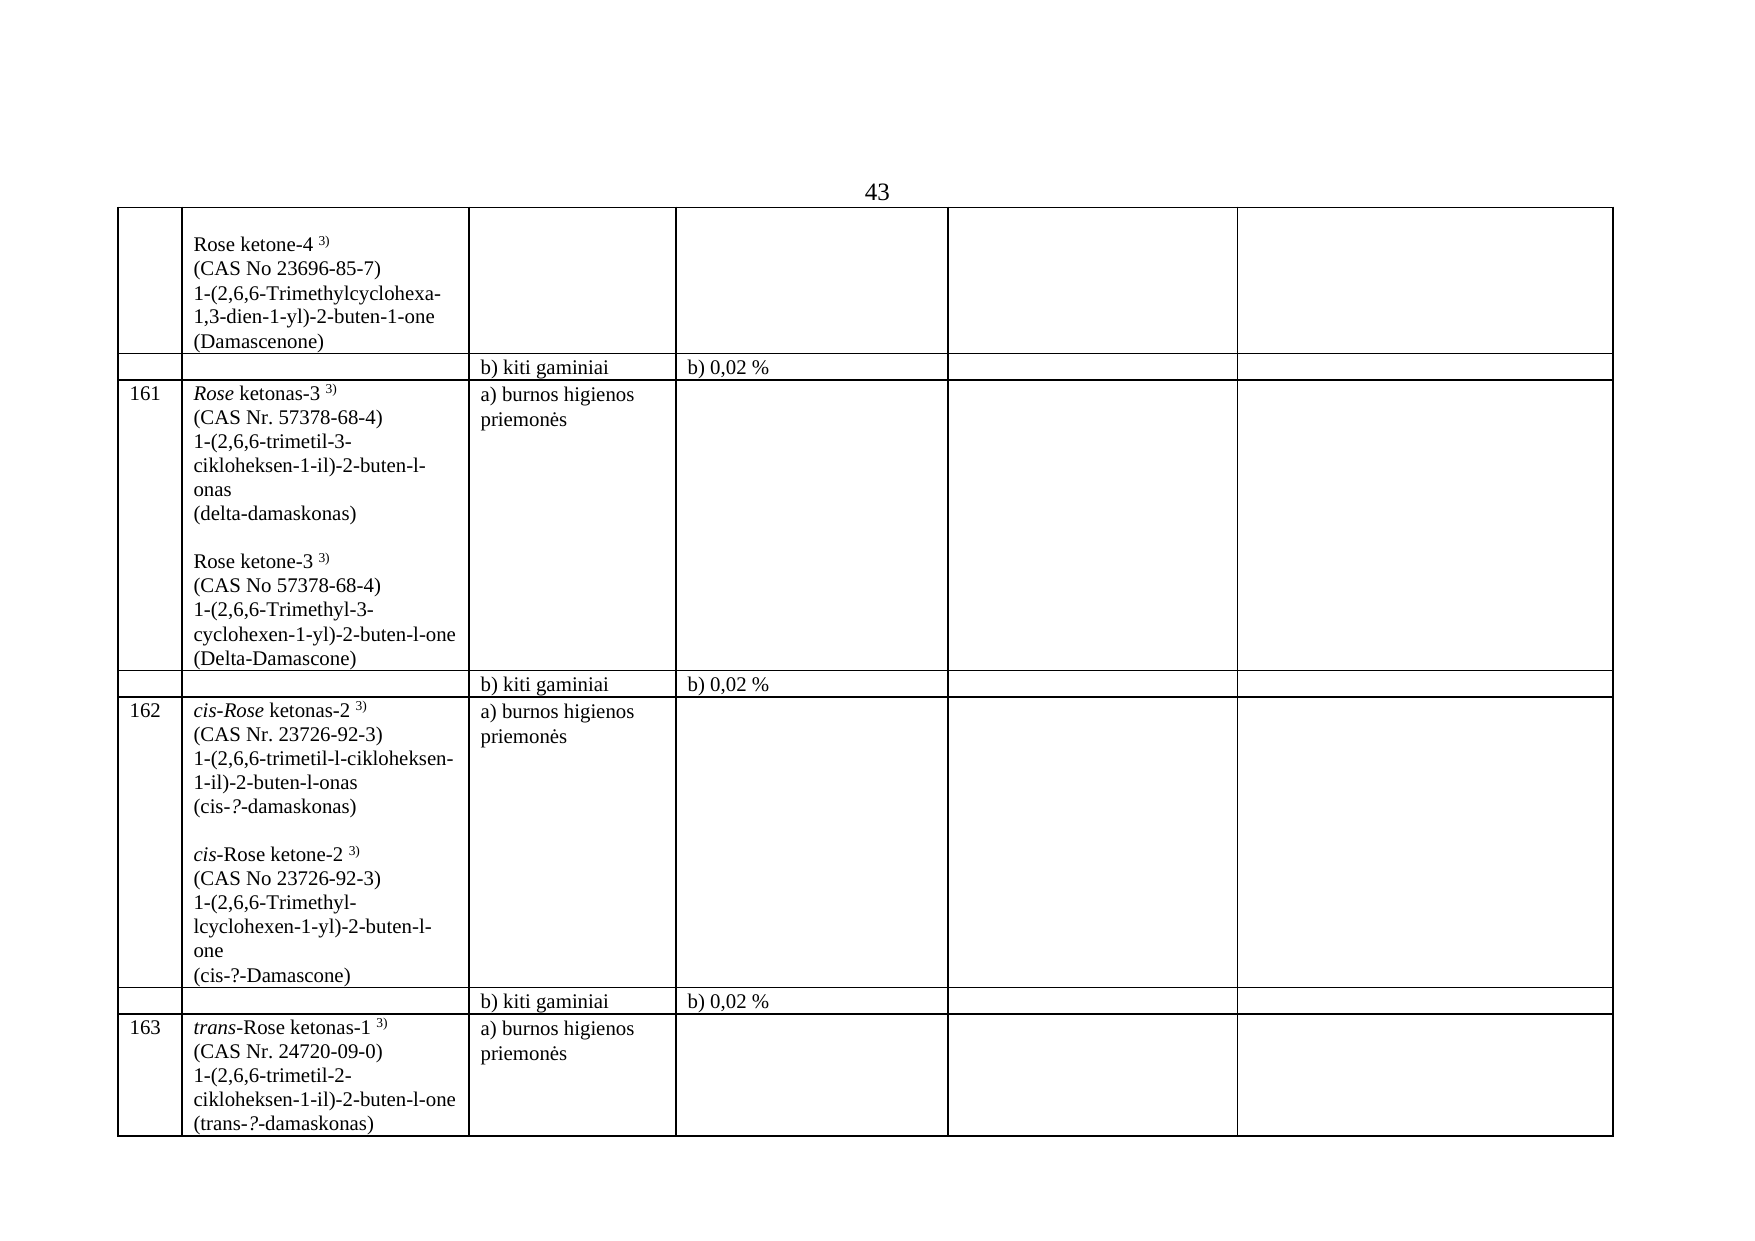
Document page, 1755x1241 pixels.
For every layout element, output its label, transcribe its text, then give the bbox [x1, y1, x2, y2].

table_cell b) 0,02 % [677, 671, 947, 696]
table_cell 162 [119, 698, 181, 987]
table_cell [949, 671, 1237, 696]
table_cell [183, 988, 468, 1013]
table_cell Rose ketonas-3 3) (CAS Nr. 57378-68-4) 1-(2,6,6-trimetil-3-cikloheksen-1-il)-2-buten-l-onas (delta-damaskonas) Rose ketone-3 3) (CAS No 57378-68-4) 1-(2,6,6-Trimethyl-3-cyclohexen-1-yl)-2-buten-l-one (Delta-Damascone) [183, 381, 468, 669]
table_cell [677, 698, 947, 987]
table_cell [1614, 987, 1754, 1013]
table_cell [1614, 353, 1754, 379]
table_cell [949, 208, 1237, 353]
table_cell [1238, 671, 1612, 696]
table_cell trans-Rose ketonas-1 3) (CAS Nr. 24720-09-0) 1-(2,6,6-trimetil-2-cikloheksen-1-il)-2-buten-l-one (trans-?-damaskonas) [183, 1015, 468, 1135]
table_cell b) 0,02 % [677, 988, 947, 1013]
table_cell [949, 1015, 1237, 1135]
table_cell [677, 1015, 947, 1135]
table_cell [1238, 354, 1612, 379]
table_cell [119, 354, 181, 379]
table_cell 161 [119, 381, 181, 669]
table_cell [677, 208, 947, 353]
table_cell [1614, 207, 1754, 353]
table_cell 163 [119, 1015, 181, 1135]
table_cell b) kiti gaminiai [470, 988, 675, 1013]
table_cell [1238, 1015, 1612, 1135]
table_cell [119, 208, 181, 353]
table_cell [949, 698, 1237, 987]
table_cell [183, 671, 468, 696]
table_cell [1238, 698, 1612, 987]
table_cell [949, 381, 1237, 669]
table_cell b) 0,02 % [677, 354, 947, 379]
table_cell [119, 671, 181, 696]
table_cell [1614, 1013, 1754, 1135]
table_cell a) burnos higienos priemonės [470, 381, 675, 669]
table_cell [1238, 208, 1612, 353]
table_cell a) burnos higienos priemonės [470, 1015, 675, 1135]
table_cell b) kiti gaminiai [470, 671, 675, 696]
table_cell [677, 381, 947, 669]
table_cell [470, 208, 675, 353]
table_cell [1614, 379, 1754, 669]
table_cell [1238, 381, 1612, 669]
table_cell b) kiti gaminiai [470, 354, 675, 379]
table_cell cis-Rose ketonas-2 3) (CAS Nr. 23726-92-3) 1-(2,6,6-trimetil-l-cikloheksen-1-il)-2-buten-l-onas (cis-?-damaskonas) cis-Rose ketone-2 3) (CAS No 23726-92-3) 1-(2,6,6-Trimethyl-lcyclohexen-1-yl)-2-buten-l-one (cis-?-Damascone) [183, 698, 468, 987]
table_cell [183, 354, 468, 379]
table_cell [949, 354, 1237, 379]
table_cell [1238, 988, 1612, 1013]
table_cell [119, 988, 181, 1013]
table_cell [1614, 670, 1754, 696]
table_cell [1614, 696, 1754, 987]
table_cell Rose ketone-4 3) (CAS No 23696-85-7) 1-(2,6,6-Trimethylcyclohexa-1,3-dien-1-yl)-2-buten-1-one (Damascenone) [183, 208, 468, 353]
table_cell [949, 988, 1237, 1013]
table_cell a) burnos higienos priemonės [470, 698, 675, 987]
